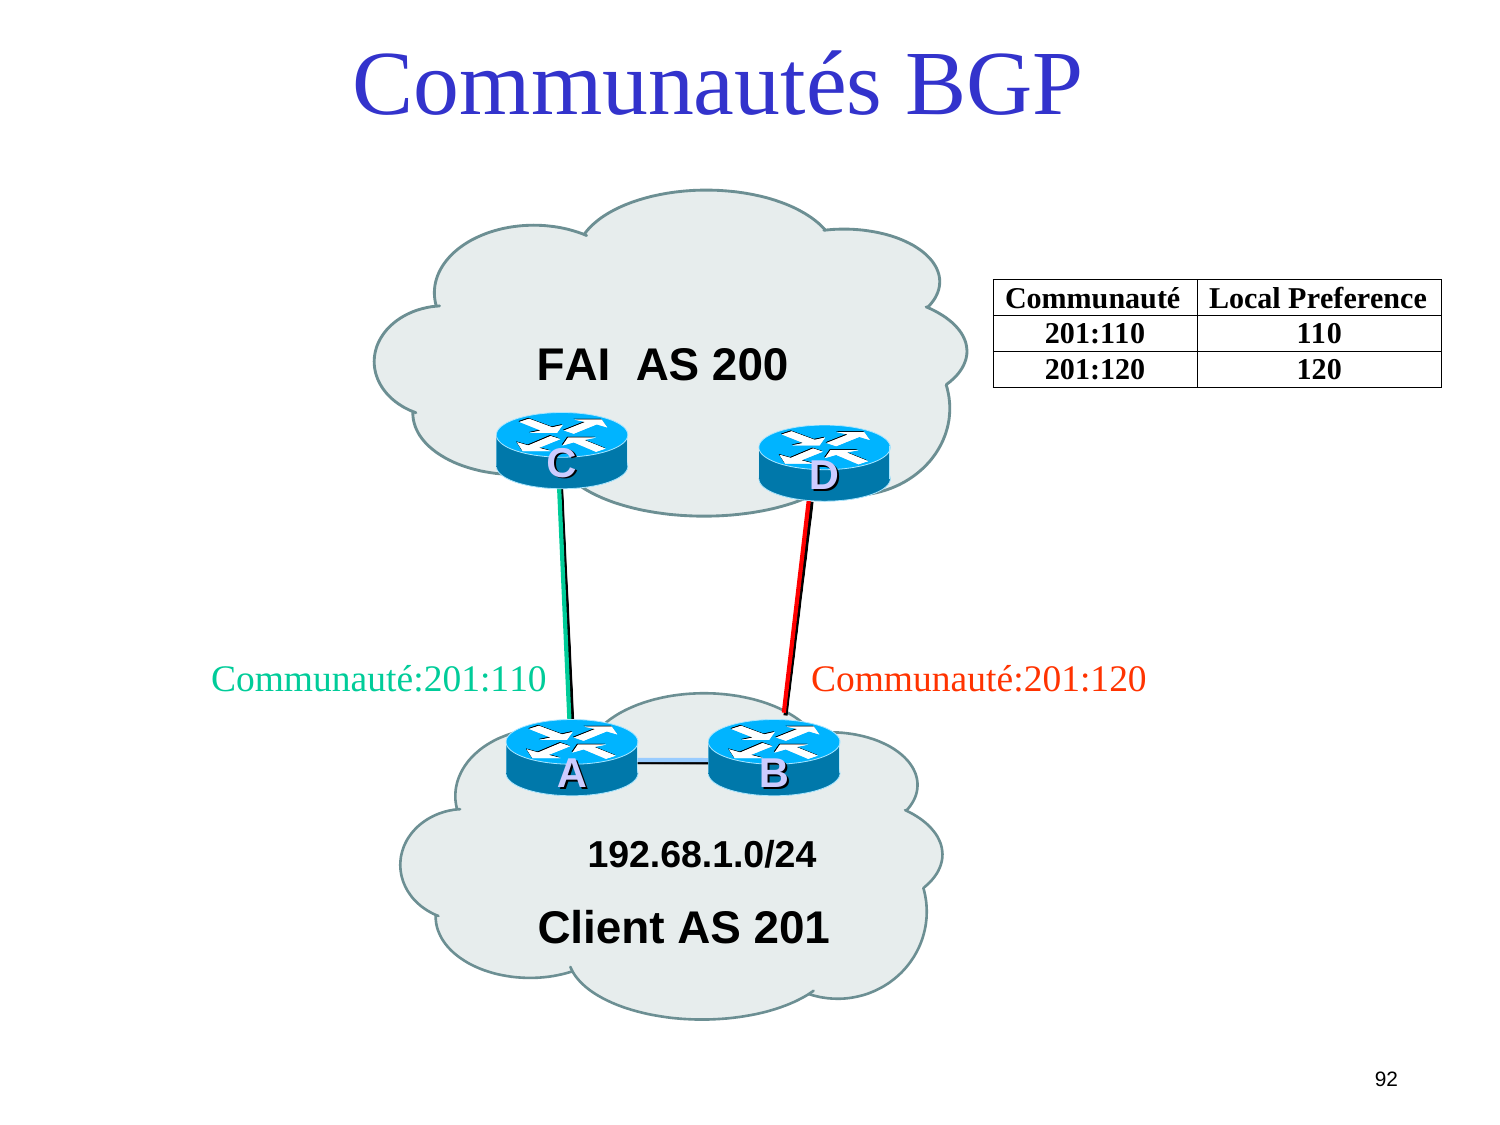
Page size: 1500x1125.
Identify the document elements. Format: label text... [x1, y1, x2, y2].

picture [576, 727, 615, 740]
text_box A [556, 749, 588, 796]
text_box Communauté:201:110 [196, 650, 563, 708]
text_box Communauté:201:120 [796, 650, 1163, 708]
text_box Client AS 201 [483, 901, 884, 954]
text_box B [758, 749, 790, 796]
text_box C [546, 439, 577, 486]
picture [371, 187, 973, 522]
chart [758, 279, 1500, 526]
picture [532, 726, 570, 739]
text_box FAI AS 200 [383, 339, 758, 391]
text_box 192.68.1.0/24 [571, 825, 834, 885]
text_box Communautés BGP [162, 24, 1276, 142]
picture [576, 745, 613, 758]
picture [397, 690, 948, 1025]
picture [529, 744, 567, 760]
